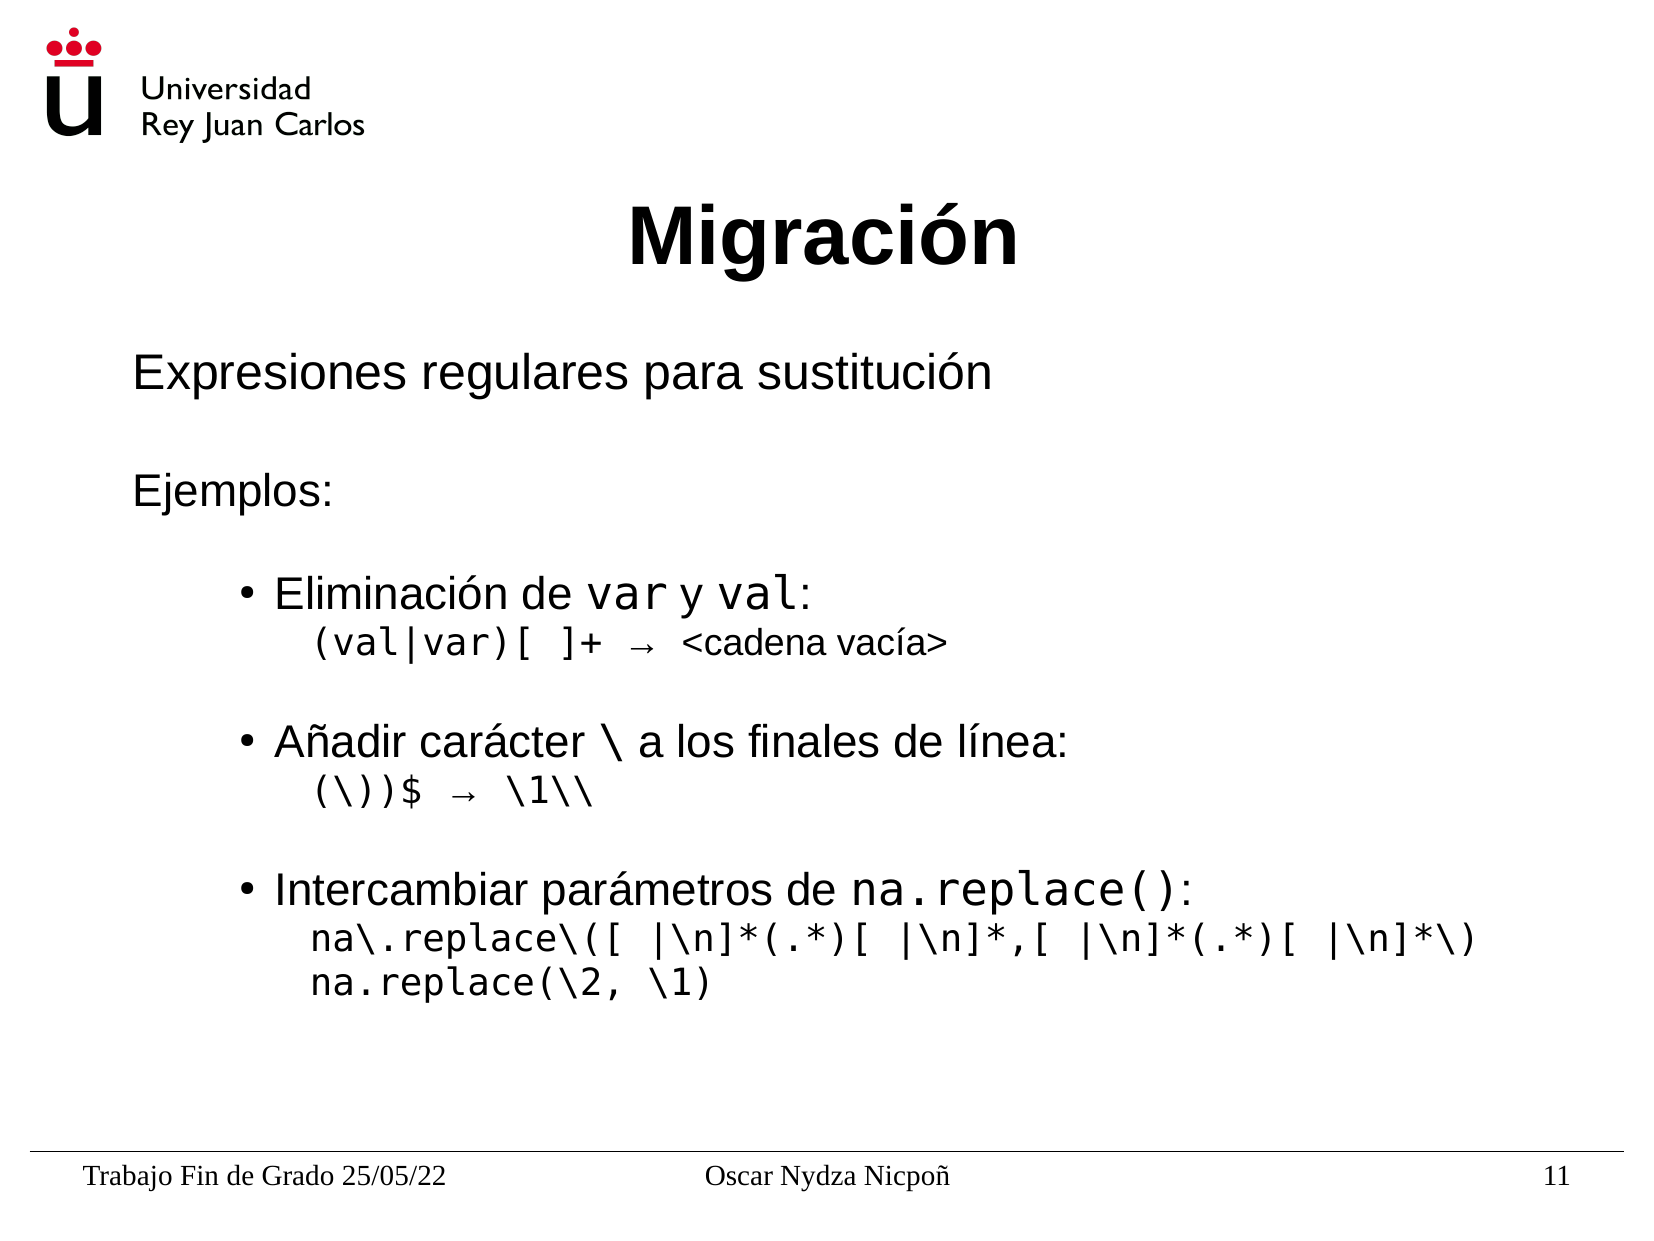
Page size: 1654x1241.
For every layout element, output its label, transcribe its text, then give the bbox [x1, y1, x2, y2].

text_box Expresiones regulares para sustitución Ejemplos: Eliminación de var y val: (val|var)[ ]+ → <cadena vacía> Añadir carácter \ a los finales de línea: (\))$ → \1\\ Intercambiar parámetros de na.replace(): na\.replace\([ |\n]*(.*)[ |\n]*,[ |\n]*(.*)[ |\n]*\) na.replace(\2, \1) [118, 336, 1536, 1241]
picture [42, 0, 367, 172]
title Migración [147, 132, 1501, 340]
